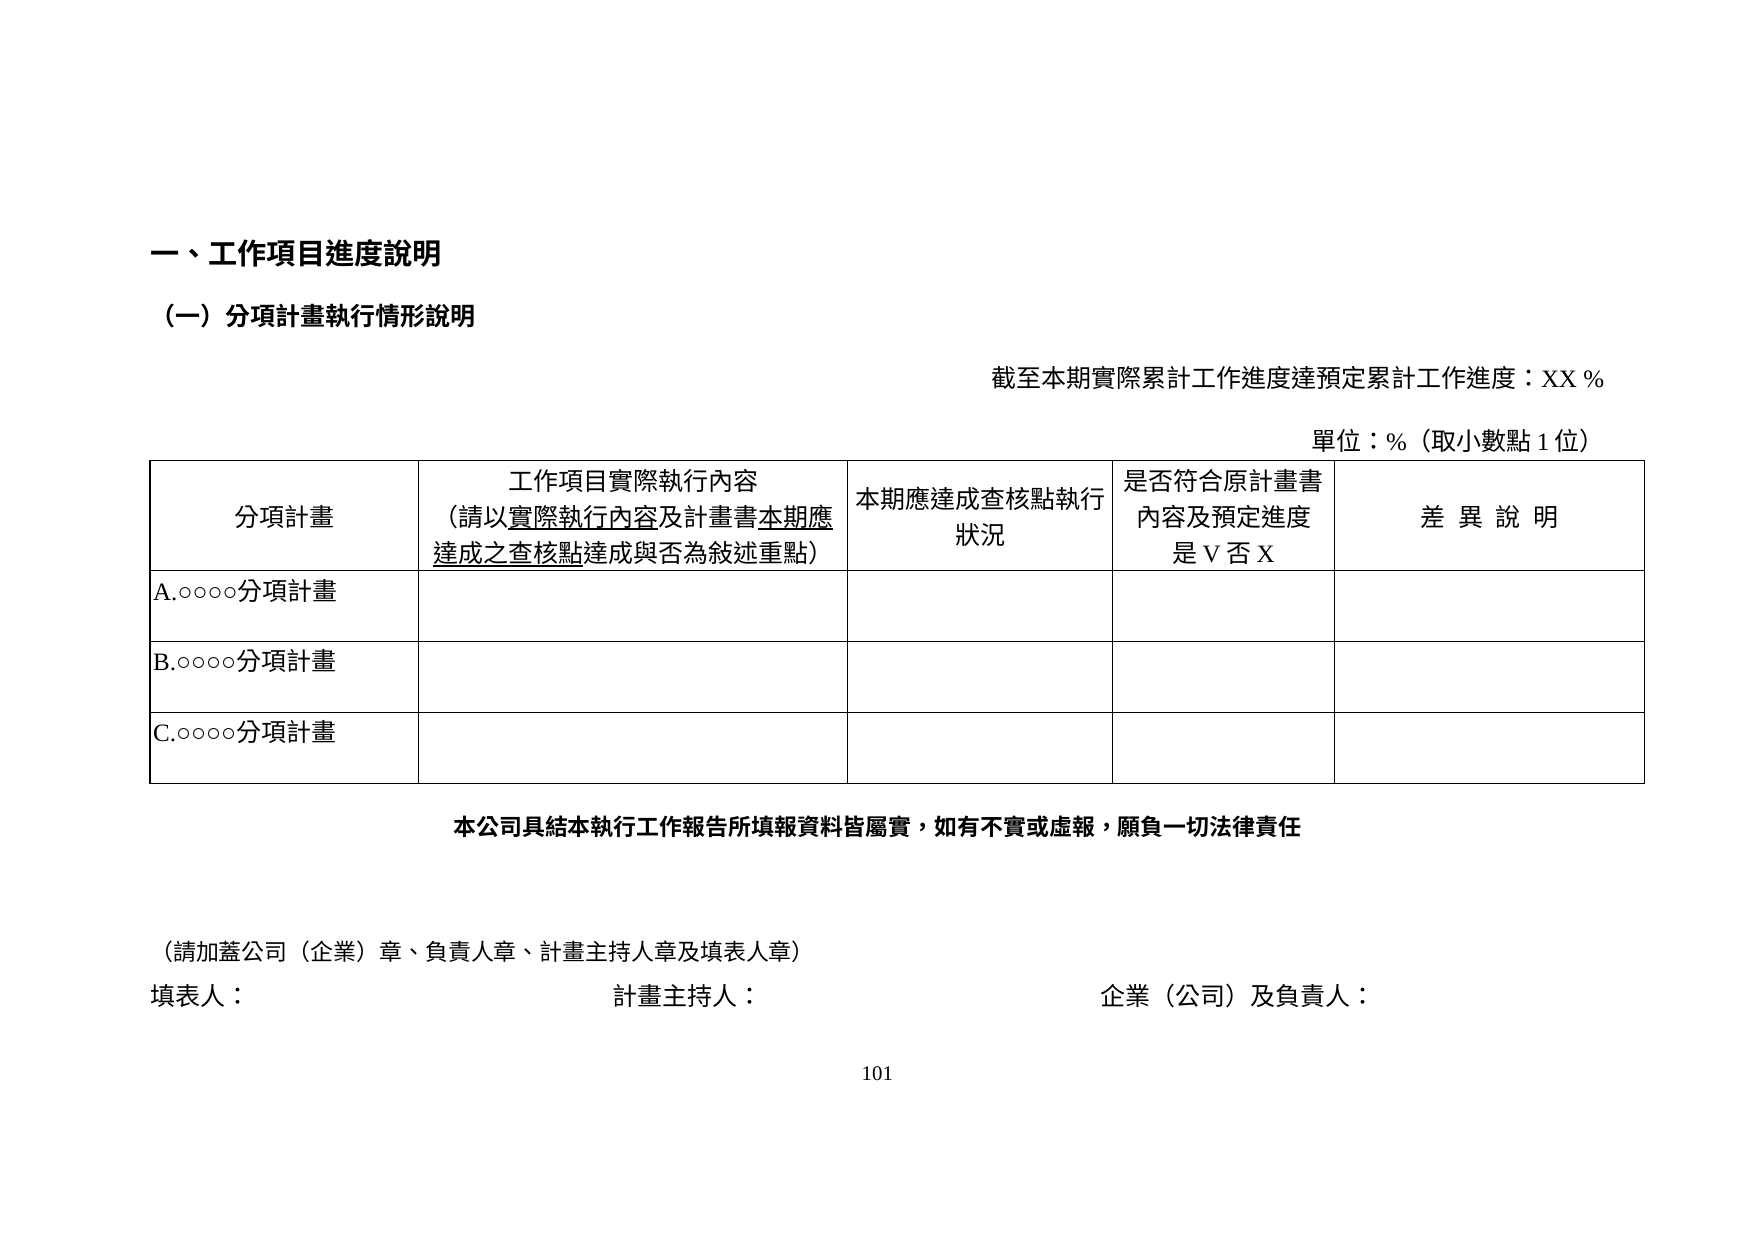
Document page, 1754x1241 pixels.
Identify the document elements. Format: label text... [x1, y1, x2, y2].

table_cell [1113, 713, 1334, 782]
table_cell [848, 713, 1112, 782]
text （請加蓋公司（企業）章、負責人章、計畫主持人章及填表人章） [150, 908, 1604, 971]
text 截至本期實際累計工作進度達預定累計工作進度：XX % [175, 335, 1604, 398]
text （一）分項計畫執行情形說明 [150, 273, 1604, 335]
text 單位：%（取小數點1位） [150, 398, 1604, 460]
table_cell [1113, 642, 1334, 712]
table_cell [1335, 571, 1644, 641]
table_cell [848, 571, 1112, 641]
table_cell [1113, 571, 1334, 641]
table_header 差 異 說 明 [1335, 461, 1644, 570]
table_cell [419, 642, 847, 712]
text 本公司具結本執行工作報告所填報資料皆屬實，如有不實或虛報，願負一切法律責任 [150, 784, 1604, 846]
table_cell [1335, 713, 1644, 782]
table_cell [419, 713, 847, 782]
table_header 工作項目實際執行內容 （請以實際執行內容及計畫書本期應達成之查核點達成與否為敍述重點） [419, 461, 847, 570]
table_cell [1335, 642, 1644, 712]
table_cell C.○○○○分項計畫 [151, 713, 418, 782]
text 一、工作項目進度說明 [150, 230, 1604, 273]
table_cell B.○○○○分項計畫 [151, 642, 418, 712]
table_cell A.○○○○分項計畫 [151, 571, 418, 641]
table_header 是否符合原計畫書內容及預定進度 是V 否X [1113, 461, 1334, 570]
table_header 分項計畫 [151, 461, 418, 570]
table_cell [419, 571, 847, 641]
table_header 本期應達成查核點執行狀況 [848, 461, 1112, 570]
text 填表人： 計畫主持人： 企業（公司）及負責人： [150, 971, 1604, 1013]
table_cell [848, 642, 1112, 712]
